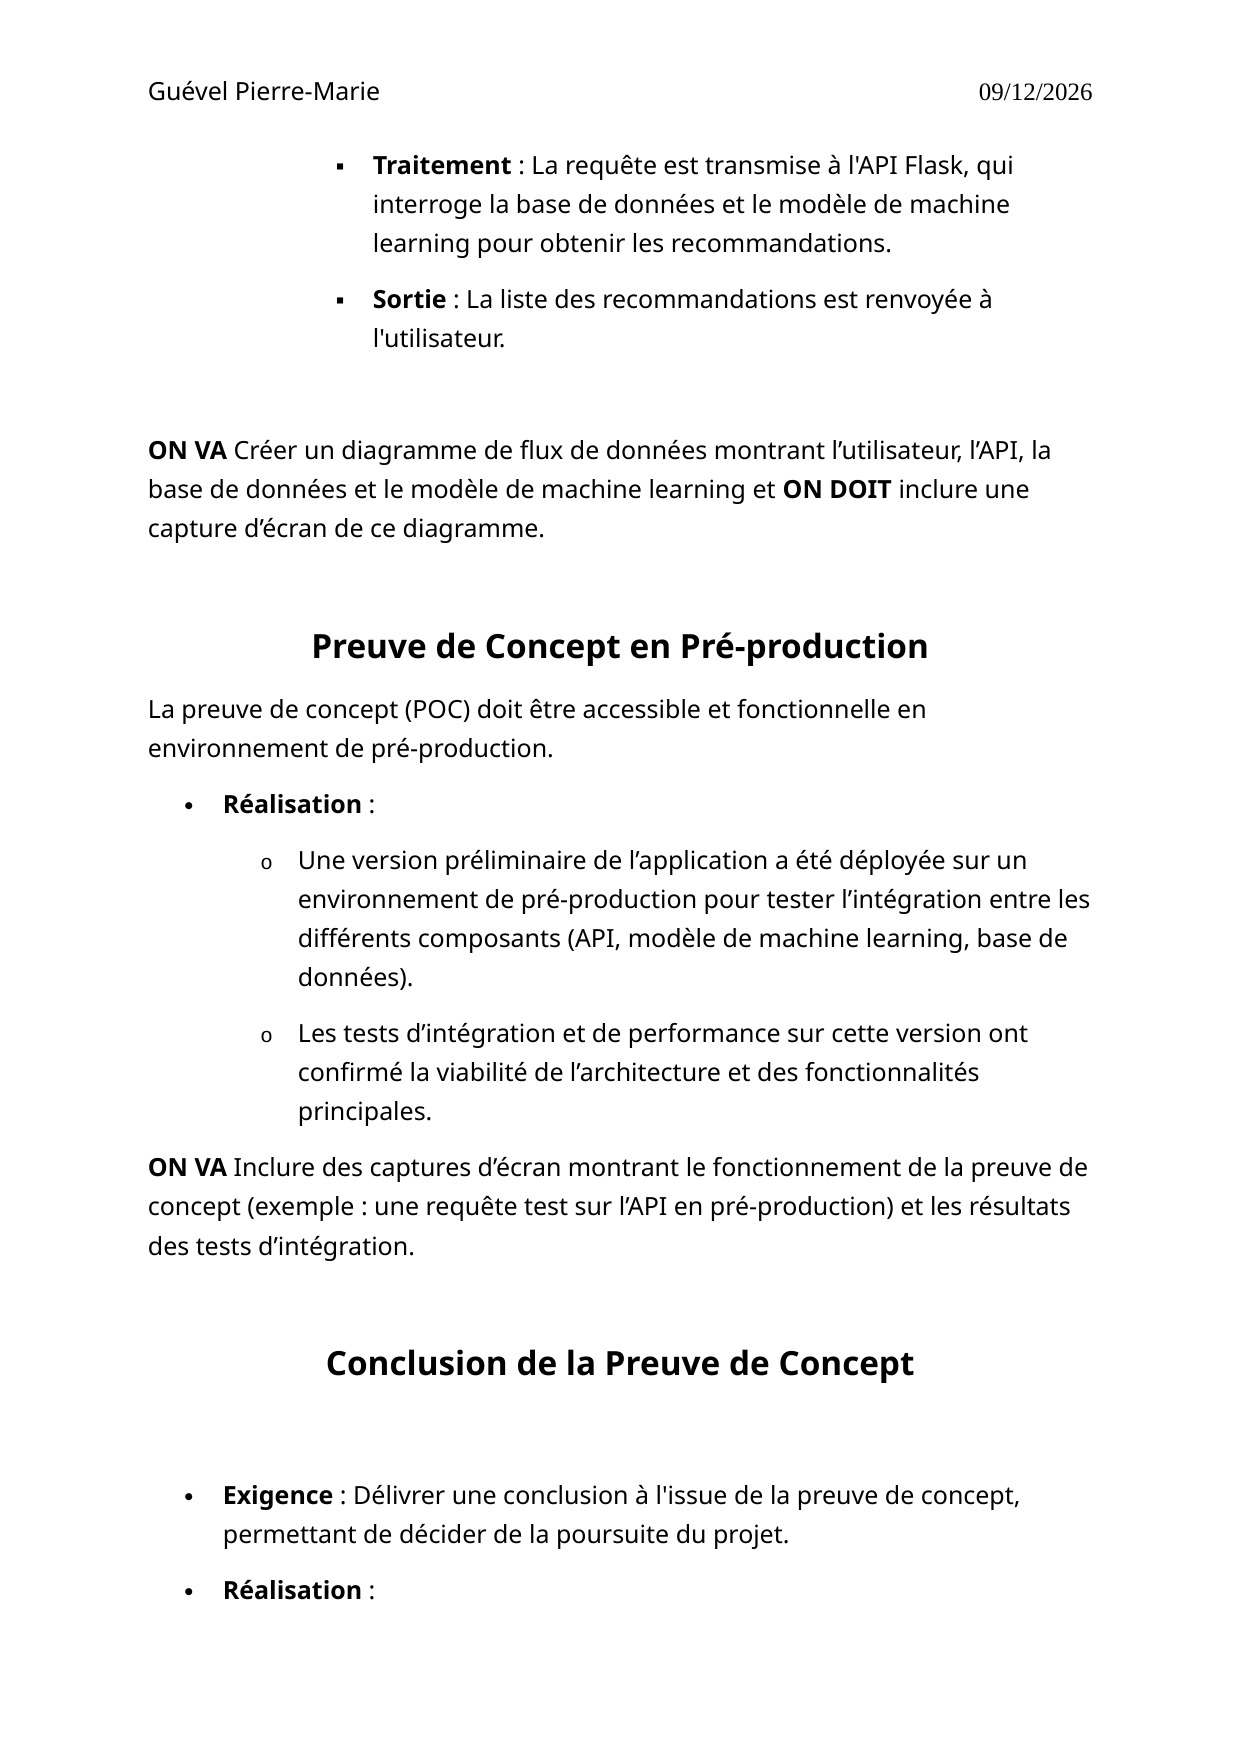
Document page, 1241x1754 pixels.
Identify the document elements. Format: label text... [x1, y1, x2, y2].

text ON VA Inclure des captures d’écran montrant le fonctionnement de la preuve de concept (exemple : une requête test sur l’API en pré-production) et les résultats des tests d’intégration. [148, 1150, 1093, 1262]
list Réalisation : [185, 786, 1093, 821]
list Sortie : La liste des recommandations est renvoyée à l'utilisateur. [335, 282, 1093, 355]
text La preuve de concept (POC) doit être accessible et fonctionnelle en environnement de pré-production. [148, 691, 1093, 765]
text ON VA Créer un diagramme de flux de données montrant l’utilisateur, l’API, la base de données et le modèle de machine learning et ON DOIT inclure une capture d’écran de ce diagramme. [148, 433, 1093, 545]
list Exigence : Délivrer une conclusion à l'issue de la preuve de concept, permettant de décider de la poursuite du projet. [185, 1477, 1093, 1551]
text Conclusion de la Preuve de Concept [148, 1340, 1093, 1385]
list Les tests d’intégration et de performance sur cette version ont confirmé la viabilité de l’architecture et des fonctionnalités principales. [260, 1016, 1093, 1128]
list Traitement : La requête est transmise à l'API Flask, qui interroge la base de données et le modèle de machine learning pour obtenir les recommandations. [335, 148, 1093, 260]
list Réalisation : [185, 1572, 1093, 1607]
text Preuve de Concept en Pré-production [148, 623, 1093, 668]
list Une version préliminaire de l’application a été déployée sur un environnement de pré-production pour tester l’intégration entre les différents composants (API, modèle de machine learning, base de données). [260, 842, 1093, 994]
